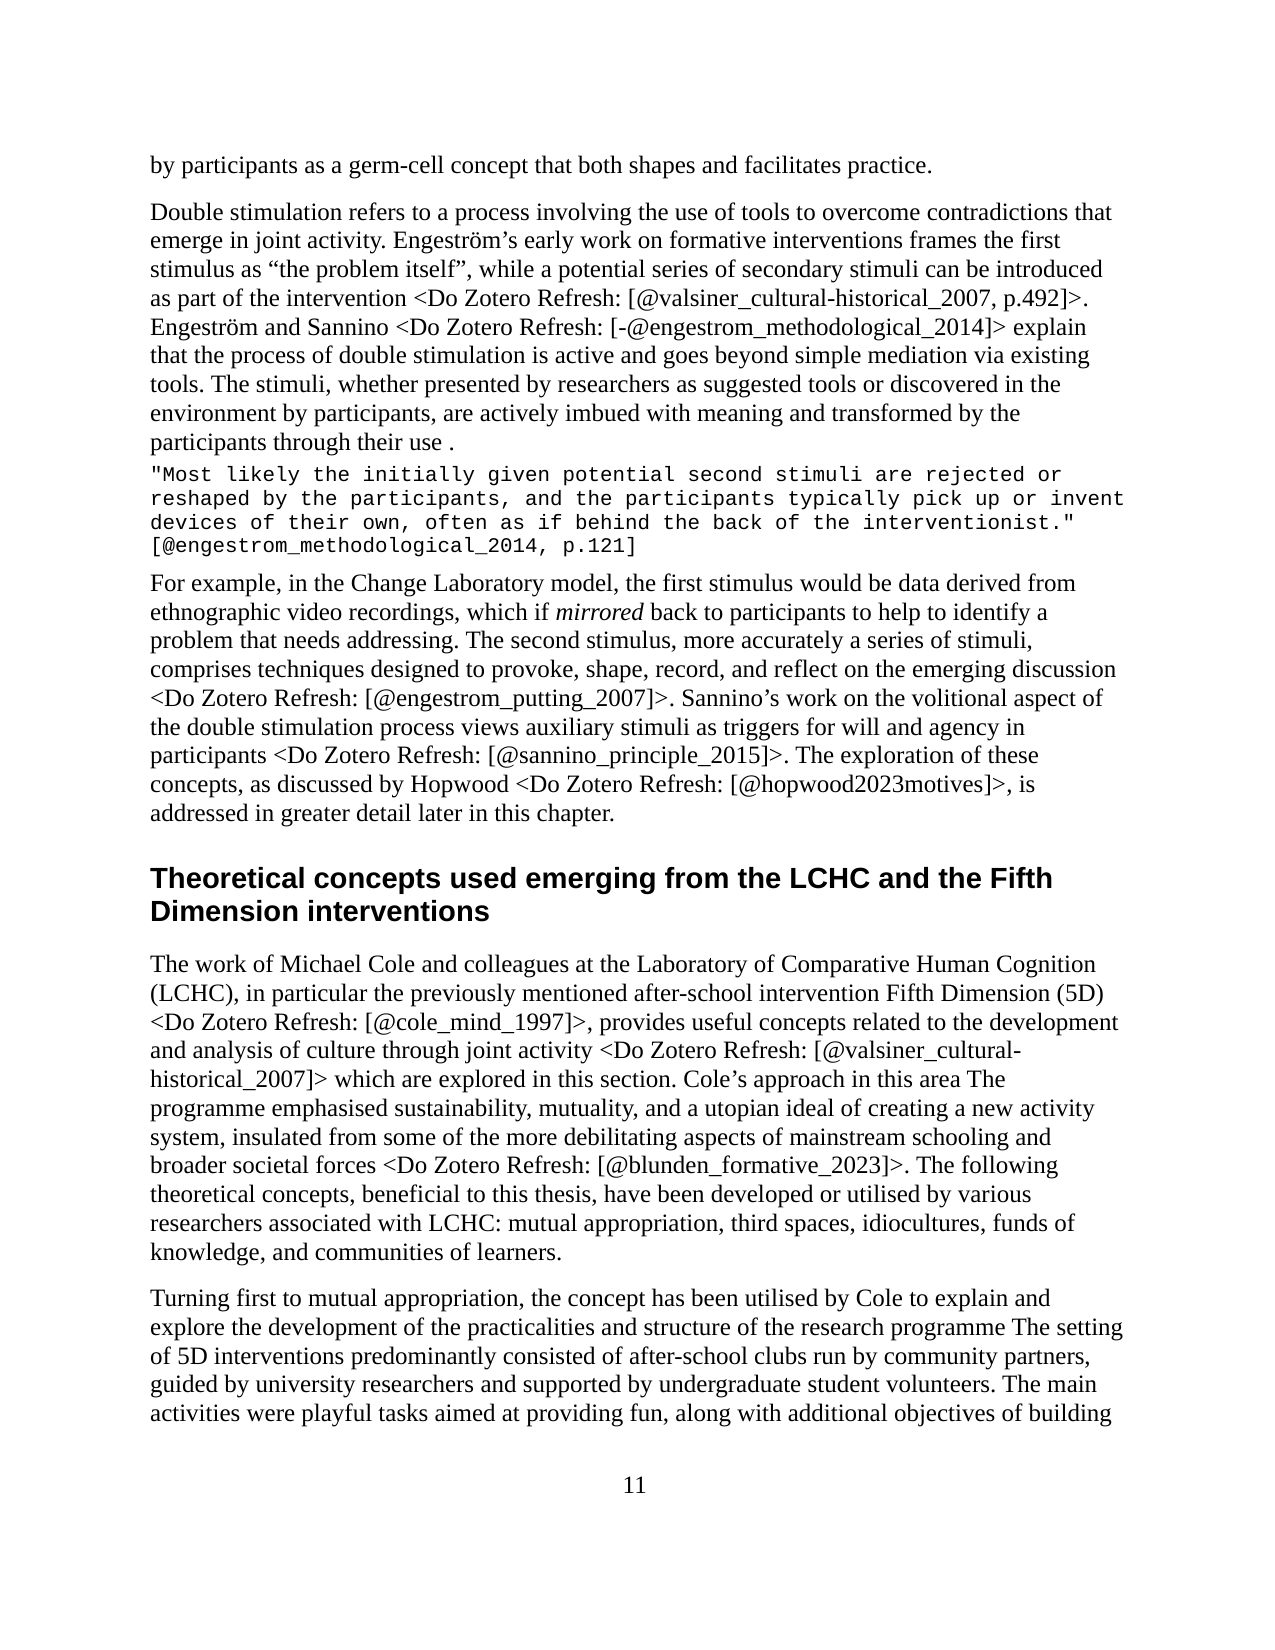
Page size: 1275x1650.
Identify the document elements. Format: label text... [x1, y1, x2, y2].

text by participants as a germ-cell concept that both shapes and facilitates practice. [150, 150, 1125, 179]
text The work of Michael Cole and colleagues at the Laboratory of Comparative Human Cognition (LCHC), in particular the previously mentioned after-school intervention Fifth Dimension (5D) <Do Zotero Refresh: [@cole_mind_1997]>, provides useful concepts related to the development and analysis of culture through joint activity <Do Zotero Refresh: [@valsiner_cultural-historical_2007]> which are explored in this section. Cole’s approach in this area The programme emphasised sustainability, mutuality, and a utopian ideal of creating a new activity system, insulated from some of the more debilitating aspects of mainstream schooling and broader societal forces <Do Zotero Refresh: [@blunden_formative_2023]>. The following theoretical concepts, beneficial to this thesis, have been developed or utilised by various researchers associated with LCHC: mutual appropriation, third spaces, idiocultures, funds of knowledge, and communities of learners. [150, 949, 1125, 1265]
text For example, in the Change Laboratory model, the first stimulus would be data derived from ethnographic video recordings, which if mirrored back to participants to help to identify a problem that needs addressing. The second stimulus, more accurately a series of stimuli, comprises techniques designed to provoke, shape, record, and reflect on the emerging discussion <Do Zotero Refresh: [@engestrom_putting_2007]>. Sannino’s work on the volitional aspect of the double stimulation process views auxiliary stimuli as triggers for will and agency in participants <Do Zotero Refresh: [@sannino_principle_2015]>. The exploration of these concepts, as discussed by Hopwood <Do Zotero Refresh: [@hopwood2023motives]>, is addressed in greater detail later in this chapter. [150, 568, 1125, 827]
text Double stimulation refers to a process involving the use of tools to overcome contradictions that emerge in joint activity. Engeström’s early work on formative interventions frames the first stimulus as “the problem itself”, while a potential series of secondary stimuli can be introduced as part of the intervention <Do Zotero Refresh: [@valsiner_cultural-historical_2007, p.492]>. Engeström and Sannino <Do Zotero Refresh: [-@engestrom_methodological_2014]> explain that the process of double stimulation is active and goes beyond simple mediation via existing tools. The stimuli, whether presented by researchers as suggested tools or discovered in the environment by participants, are actively imbued with meaning and transformed by the participants through their use . [150, 197, 1125, 455]
text "Most likely the initially given potential second stimuli are rejected or reshaped by the participants, and the participants typically pick up or invent devices of their own, often as if behind the back of the interventionist." [@engestrom_methodological_2014, p.121] [150, 464, 1125, 559]
subtitle Theoretical concepts used emerging from the LCHC and the Fifth Dimension interventions [150, 861, 1125, 928]
text Turning first to mutual appropriation, the concept has been utilised by Cole to explain and explore the development of the practicalities and structure of the research programme The setting of 5D interventions predominantly consisted of after-school clubs run by community partners, guided by university researchers and supported by undergraduate student volunteers. The main activities were playful tasks aimed at providing fun, along with additional objectives of building [150, 1283, 1125, 1427]
